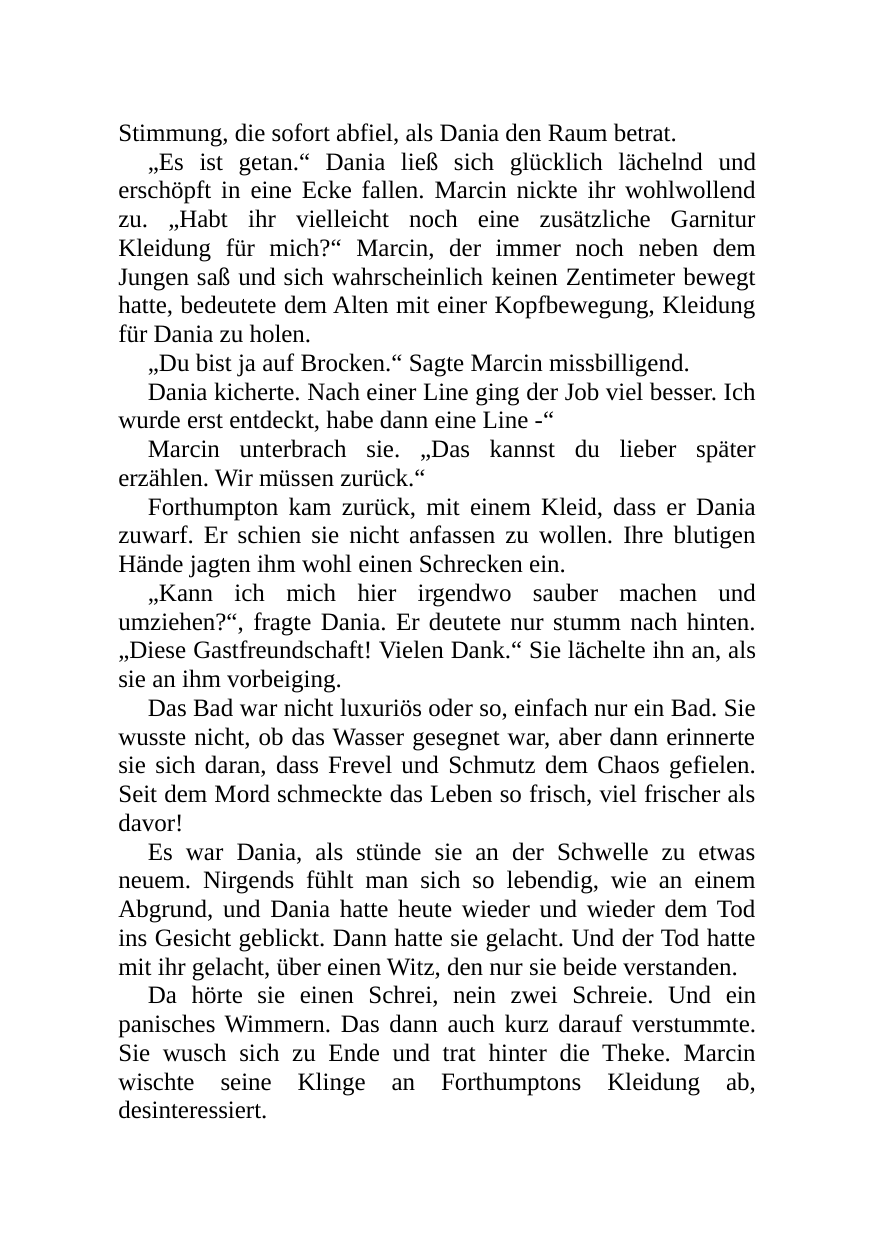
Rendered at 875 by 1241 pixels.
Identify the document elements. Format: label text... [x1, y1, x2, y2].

text Das Bad war nicht luxuriös oder so, einfach nur ein Bad. Sie wusste nicht, ob das Wasser gesegnet war, aber dann erinnerte sie sich daran, dass Frevel und Schmutz dem Chaos gefielen. Seit dem Mord schmeckte das Leben so frisch, viel frischer als davor! [118, 693, 756, 837]
text Forthumpton kam zurück, mit einem Kleid, dass er Dania zuwarf. Er schien sie nicht anfassen zu wollen. Ihre blutigen Hände jagten ihm wohl einen Schrecken ein. [118, 492, 756, 578]
text Marcin unterbrach sie. „Das kannst du lieber später erzählen. Wir müssen zurück.“ [118, 434, 756, 492]
text Es war Dania, als stünde sie an der Schwelle zu etwas neuem. Nirgends fühlt man sich so lebendig, wie an einem Abgrund, und Dania hatte heute wieder und wieder dem Tod ins Gesicht geblickt. Dann hatte sie gelacht. Und der Tod hatte mit ihr gelacht, über einen Witz, den nur sie beide verstanden. [118, 837, 756, 981]
text Stimmung, die sofort abfiel, als Dania den Raum betrat. [118, 118, 756, 147]
text „Du bist ja auf Brocken.“ Sagte Marcin missbilligend. [118, 348, 756, 377]
text Da hörte sie einen Schrei, nein zwei Schreie. Und ein panisches Wimmern. Das dann auch kurz darauf verstummte. Sie wusch sich zu Ende und trat hinter die Theke. Marcin wischte seine Klinge an Forthumptons Kleidung ab, desinteressiert. [118, 981, 756, 1124]
text Dania kicherte. Nach einer Line ging der Job viel besser. Ich wurde erst entdeckt, habe dann eine Line -“ [118, 377, 756, 434]
text „Es ist getan.“ Dania ließ sich glücklich lächelnd und erschöpft in eine Ecke fallen. Marcin nickte ihr wohlwollend zu. „Habt ihr vielleicht noch eine zusätzliche Garnitur Kleidung für mich?“ Marcin, der immer noch neben dem Jungen saß und sich wahrscheinlich keinen Zentimeter bewegt hatte, bedeutete dem Alten mit einer Kopfbewegung, Kleidung für Dania zu holen. [118, 147, 756, 348]
text „Kann ich mich hier irgendwo sauber machen und umziehen?“, fragte Dania. Er deutete nur stumm nach hinten. „Diese Gastfreundschaft! Vielen Dank.“ Sie lächelte ihn an, als sie an ihm vorbeiging. [118, 578, 756, 693]
